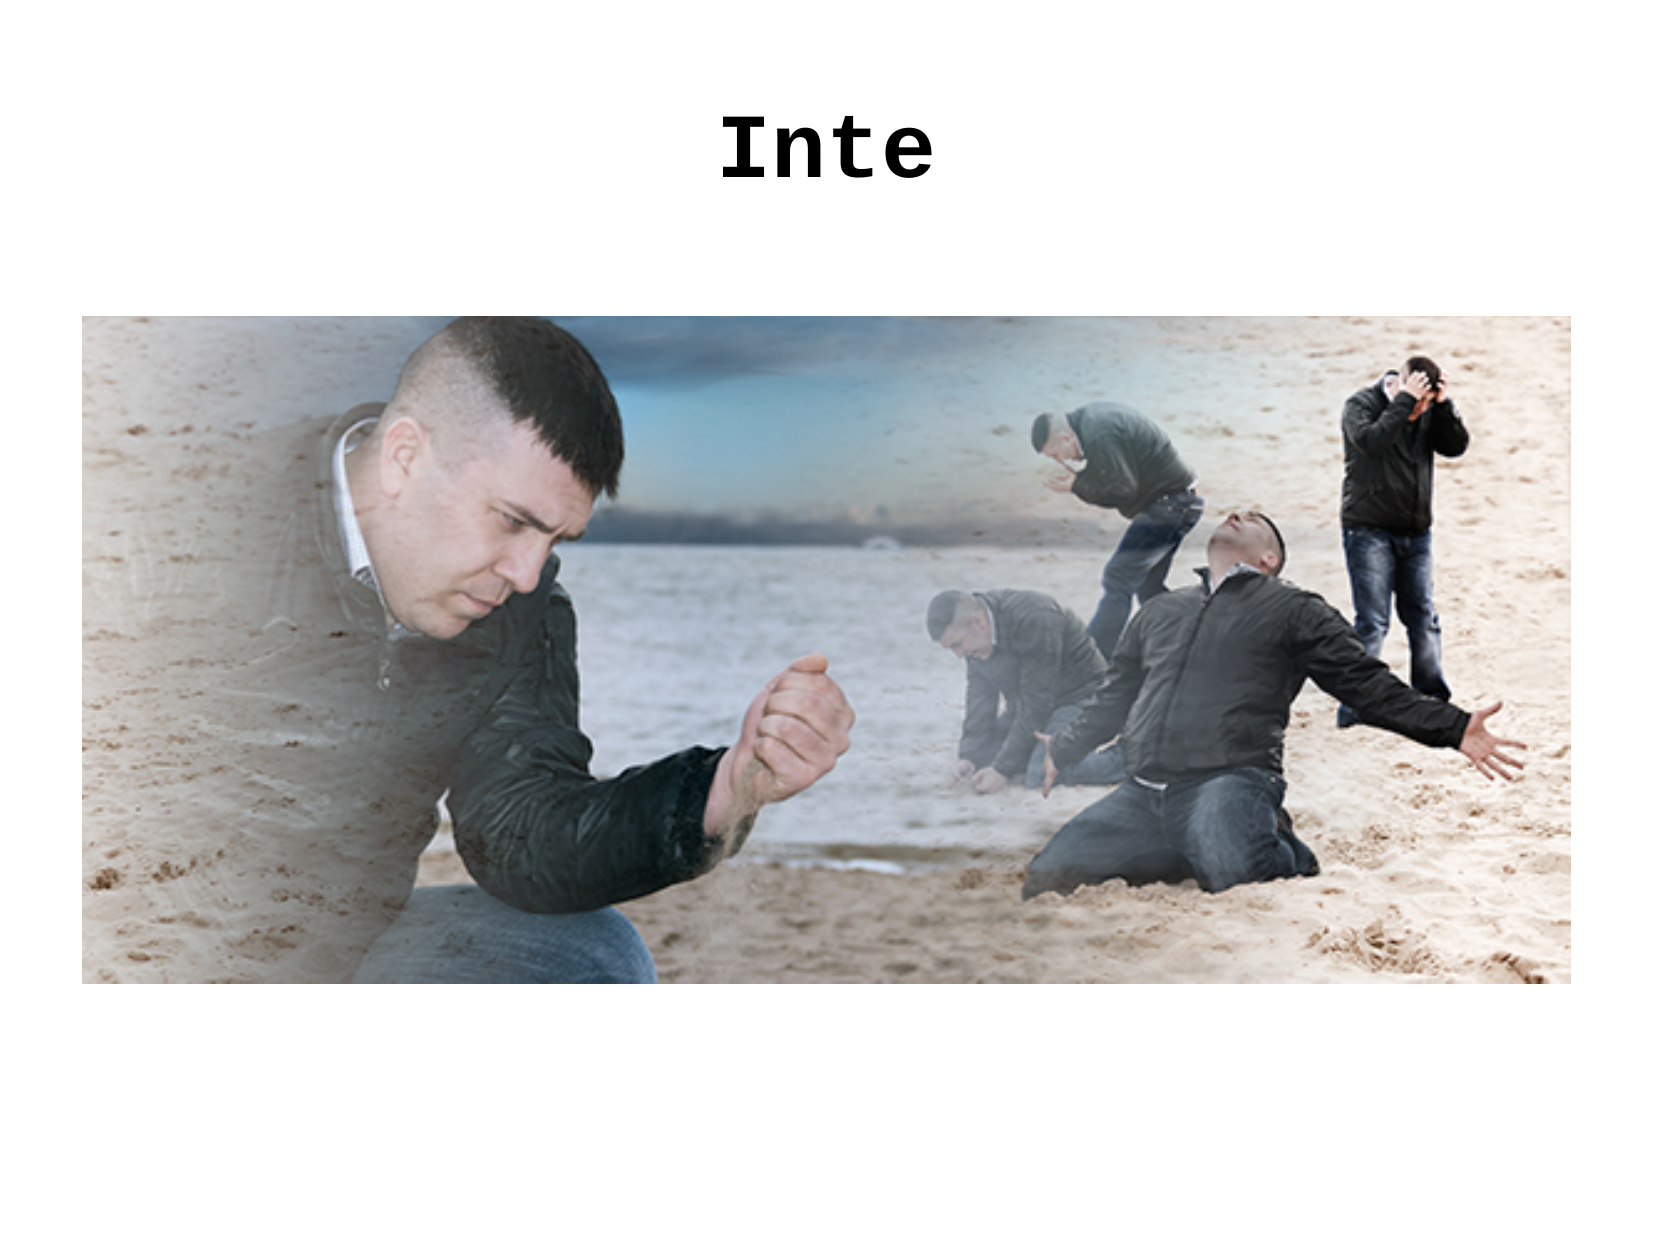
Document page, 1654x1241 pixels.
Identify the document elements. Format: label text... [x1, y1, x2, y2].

picture [82, 316, 1571, 984]
title Inte [82, 49, 1571, 257]
